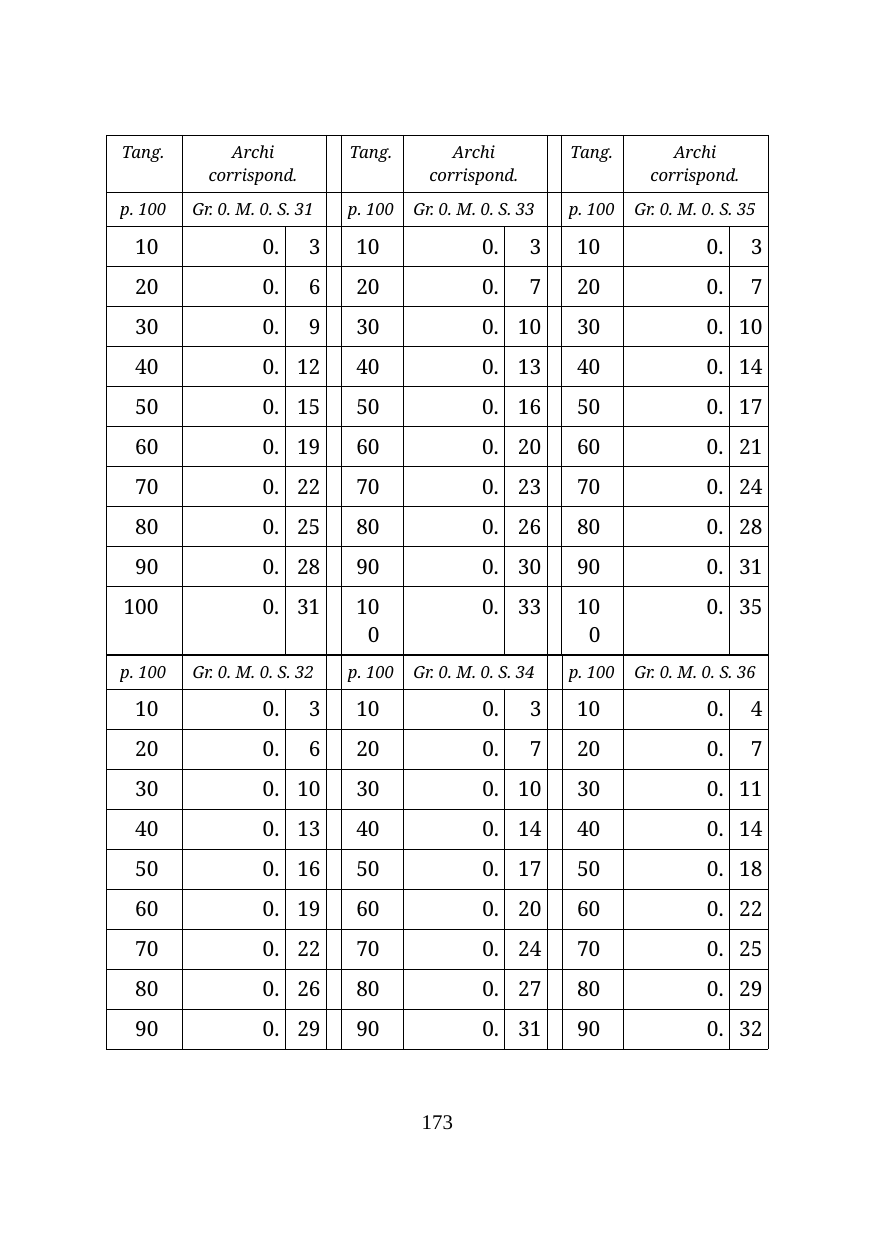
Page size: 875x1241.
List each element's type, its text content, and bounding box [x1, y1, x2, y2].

table_header Gr. 0. M. 0. S. 32 [183, 656, 326, 689]
table_cell 50 [107, 387, 182, 426]
table_cell 13 [286, 810, 326, 849]
table_cell [327, 427, 341, 466]
table_cell 90 [107, 1010, 182, 1049]
table_cell 0. [183, 890, 285, 929]
table_cell 24 [730, 467, 768, 506]
table_cell 80 [562, 507, 623, 546]
table_cell 80 [342, 507, 403, 546]
table_cell 31 [286, 587, 326, 654]
table_cell [327, 690, 341, 729]
table_cell 30 [342, 770, 403, 809]
table_cell 32 [730, 1010, 768, 1049]
table_header Archi corrispond. [624, 136, 768, 192]
table_cell [327, 850, 341, 889]
table_cell 0. [404, 347, 504, 386]
table_cell 60 [107, 890, 182, 929]
table_cell [548, 890, 562, 929]
table_header Tang. [342, 136, 403, 192]
table_header p. 100 [342, 656, 403, 689]
table_cell 21 [730, 427, 768, 466]
table_cell [548, 850, 562, 889]
table_cell 6 [286, 267, 326, 306]
table_cell 28 [286, 547, 326, 586]
table_cell 0. [624, 890, 729, 929]
table_cell [327, 387, 341, 426]
table_header Tang. [562, 136, 623, 192]
table_cell 20 [562, 267, 623, 306]
table_header Gr. 0. M. 0. S. 34 [404, 656, 547, 689]
table_cell 24 [505, 930, 547, 969]
table_cell 30 [505, 547, 547, 586]
table_cell 0. [183, 427, 285, 466]
table_cell 40 [563, 810, 623, 849]
table_cell 0. [404, 467, 504, 506]
table_cell 25 [730, 930, 768, 969]
table_cell 100 [107, 587, 182, 654]
table_cell [327, 267, 341, 306]
table_cell 60 [342, 890, 403, 929]
table_cell 17 [505, 850, 547, 889]
table_cell [327, 587, 341, 654]
table_cell 10 [730, 307, 768, 346]
table_cell 0. [183, 307, 285, 346]
table_cell 50 [107, 850, 182, 889]
table_cell 10 [505, 770, 547, 809]
table_cell 0. [183, 1010, 285, 1049]
table_cell [327, 347, 341, 386]
table_cell 33 [505, 587, 547, 654]
table_cell 25 [286, 507, 326, 546]
table_cell 40 [107, 347, 182, 386]
table_cell [548, 507, 561, 546]
table_cell 90 [562, 547, 623, 586]
table_cell 10 [505, 307, 547, 346]
table_cell 3 [286, 690, 326, 729]
table_cell 16 [286, 850, 326, 889]
table_cell 30 [342, 307, 403, 346]
table_cell 10 [562, 227, 623, 266]
table_cell 0. [404, 507, 504, 546]
table_cell [548, 467, 561, 506]
table_cell 14 [730, 810, 768, 849]
table_cell [327, 970, 341, 1009]
table_cell 0. [624, 387, 729, 426]
table_cell 40 [107, 810, 182, 849]
table_cell [548, 690, 562, 729]
table_cell 31 [730, 547, 768, 586]
table_cell 0. [183, 810, 285, 849]
table_cell 10 [342, 227, 403, 266]
table_cell 22 [730, 890, 768, 929]
table_cell 0. [404, 970, 504, 1009]
table_cell 0. [624, 507, 729, 546]
table_cell [548, 547, 561, 586]
table_cell 27 [505, 970, 547, 1009]
table_cell 0. [404, 307, 504, 346]
table_cell 0. [624, 730, 729, 769]
table_cell [327, 227, 341, 266]
table_cell [548, 810, 562, 849]
table_cell 0. [183, 267, 285, 306]
table_cell 70 [342, 930, 403, 969]
table_cell 10 [107, 690, 182, 729]
table_cell [327, 930, 341, 969]
table_cell 23 [505, 467, 547, 506]
table_cell 0. [183, 770, 285, 809]
table_cell 100 [342, 587, 403, 654]
table_cell 0. [183, 730, 285, 769]
table_cell 0. [404, 930, 504, 969]
table_cell 12 [286, 347, 326, 386]
table_cell 17 [730, 387, 768, 426]
table_cell [327, 1010, 341, 1049]
table_cell 26 [286, 970, 326, 1009]
table_cell [548, 930, 562, 969]
table_cell 0. [624, 930, 729, 969]
table_cell 31 [505, 1010, 547, 1049]
table_cell 7 [505, 267, 547, 306]
table_cell 50 [563, 850, 623, 889]
table_cell p. 100 [107, 193, 182, 226]
table_cell 29 [730, 970, 768, 1009]
table_cell 0. [624, 970, 729, 1009]
table_cell 40 [562, 347, 623, 386]
table_cell 10 [342, 690, 403, 729]
table_header [548, 656, 562, 689]
table_cell 22 [286, 467, 326, 506]
table_header Archi corrispond. [404, 136, 547, 192]
table_cell 0. [183, 467, 285, 506]
table_cell [327, 730, 341, 769]
table_cell 0. [183, 690, 285, 729]
table_cell 0. [624, 850, 729, 889]
table_cell 60 [342, 427, 403, 466]
table_cell 7 [730, 730, 768, 769]
table_cell 0. [404, 587, 504, 654]
table_cell 15 [286, 387, 326, 426]
table_cell [548, 970, 562, 1009]
table_cell 40 [342, 347, 403, 386]
table_cell [548, 587, 561, 654]
table_cell 9 [286, 307, 326, 346]
table_cell 28 [730, 507, 768, 546]
table_cell 0. [624, 307, 729, 346]
table_cell 10 [107, 227, 182, 266]
table_cell 40 [342, 810, 403, 849]
table_cell [548, 730, 562, 769]
table_cell 90 [342, 1010, 403, 1049]
table_cell 50 [562, 387, 623, 426]
table_cell [548, 387, 561, 426]
table_cell 0. [404, 730, 504, 769]
table_cell 0. [183, 347, 285, 386]
table_cell [327, 193, 341, 226]
table_cell 3 [505, 690, 547, 729]
table_cell 0. [183, 930, 285, 969]
table_cell 90 [107, 547, 182, 586]
table_cell 0. [183, 507, 285, 546]
table_cell [327, 547, 341, 586]
table_cell 0. [404, 227, 504, 266]
table_cell [548, 427, 561, 466]
table_cell 0. [183, 547, 285, 586]
table_cell 20 [107, 730, 182, 769]
table_cell 19 [286, 890, 326, 929]
table_cell 10 [286, 770, 326, 809]
table_cell [548, 307, 561, 346]
table_cell [327, 307, 341, 346]
table_header Gr. 0. M. 0. S. 36 [624, 656, 768, 689]
table_cell 50 [342, 850, 403, 889]
table_cell [548, 770, 562, 809]
table_header p. 100 [107, 656, 182, 689]
table_cell 20 [107, 267, 182, 306]
table_cell 11 [730, 770, 768, 809]
table_cell 35 [730, 587, 768, 654]
table_cell 0. [183, 227, 285, 266]
table_cell [548, 1010, 562, 1049]
table_cell 3 [286, 227, 326, 266]
table_cell 0. [624, 227, 729, 266]
table_header [327, 136, 341, 192]
table_cell 4 [730, 690, 768, 729]
table_cell 26 [505, 507, 547, 546]
table_cell 22 [286, 930, 326, 969]
table_cell 60 [563, 890, 623, 929]
table_cell [548, 267, 561, 306]
table_cell 60 [107, 427, 182, 466]
table_cell 20 [563, 730, 623, 769]
table_cell 0. [624, 347, 729, 386]
table_cell 90 [563, 1010, 623, 1049]
table_cell 7 [505, 730, 547, 769]
table_cell 7 [730, 267, 768, 306]
table_cell 0. [624, 690, 729, 729]
table_cell 3 [730, 227, 768, 266]
table_cell 10 [563, 690, 623, 729]
table_cell 0. [404, 690, 504, 729]
table_cell 0. [183, 970, 285, 1009]
table_cell [327, 770, 341, 809]
table_cell 0. [183, 850, 285, 889]
table_cell 0. [624, 427, 729, 466]
table_header Archi corrispond. [183, 136, 326, 192]
table_cell 14 [730, 347, 768, 386]
table_cell p. 100 [342, 193, 403, 226]
table_cell 0. [404, 890, 504, 929]
table_cell 0. [624, 267, 729, 306]
table_cell 3 [505, 227, 547, 266]
table_cell 16 [505, 387, 547, 426]
table_cell 70 [563, 930, 623, 969]
table_cell Gr. 0. M. 0. S. 33 [404, 193, 547, 226]
table_cell 20 [342, 730, 403, 769]
table_cell [548, 227, 561, 266]
table_cell 18 [730, 850, 768, 889]
table_cell 50 [342, 387, 403, 426]
table_header p. 100 [563, 656, 623, 689]
table_cell 29 [286, 1010, 326, 1049]
table_cell 30 [563, 770, 623, 809]
table_header Tang. [107, 136, 182, 192]
table_cell 20 [505, 890, 547, 929]
table_cell [327, 507, 341, 546]
table_cell [327, 890, 341, 929]
table_cell 30 [107, 770, 182, 809]
table_cell 30 [107, 307, 182, 346]
table_cell 0. [624, 770, 729, 809]
table_cell 20 [505, 427, 547, 466]
table_cell 0. [404, 427, 504, 466]
table_cell [548, 347, 561, 386]
table_cell 0. [404, 1010, 504, 1049]
table_cell 6 [286, 730, 326, 769]
table_cell 20 [342, 267, 403, 306]
table_cell 80 [563, 970, 623, 1009]
table_cell 70 [107, 467, 182, 506]
table_cell 0. [624, 547, 729, 586]
table_cell 0. [183, 587, 285, 654]
table_cell 90 [342, 547, 403, 586]
table_cell 0. [183, 387, 285, 426]
table_cell 60 [562, 427, 623, 466]
table_cell 0. [404, 387, 504, 426]
table_cell 70 [562, 467, 623, 506]
table_cell 0. [404, 770, 504, 809]
table_header [548, 136, 561, 192]
table_cell 13 [505, 347, 547, 386]
table_cell Gr. 0. M. 0. S. 31 [183, 193, 326, 226]
table_cell 70 [342, 467, 403, 506]
table_cell 0. [624, 467, 729, 506]
table_cell p. 100 [562, 193, 623, 226]
table_cell 0. [404, 850, 504, 889]
table_cell 19 [286, 427, 326, 466]
table_cell 14 [505, 810, 547, 849]
table_cell 0. [624, 1010, 729, 1049]
table_cell 0. [624, 587, 729, 654]
table_cell Gr. 0. M. 0. S. 35 [624, 193, 768, 226]
table_cell 100 [562, 587, 623, 654]
table_cell 0. [404, 547, 504, 586]
table_cell 0. [404, 810, 504, 849]
table_cell 80 [107, 507, 182, 546]
table_cell 0. [624, 810, 729, 849]
table_cell [327, 467, 341, 506]
table_cell 80 [342, 970, 403, 1009]
table_cell 80 [107, 970, 182, 1009]
table_header [327, 656, 341, 689]
table_cell 70 [107, 930, 182, 969]
table_cell 30 [562, 307, 623, 346]
table_cell [548, 193, 561, 226]
table_cell 0. [404, 267, 504, 306]
table_cell [327, 810, 341, 849]
